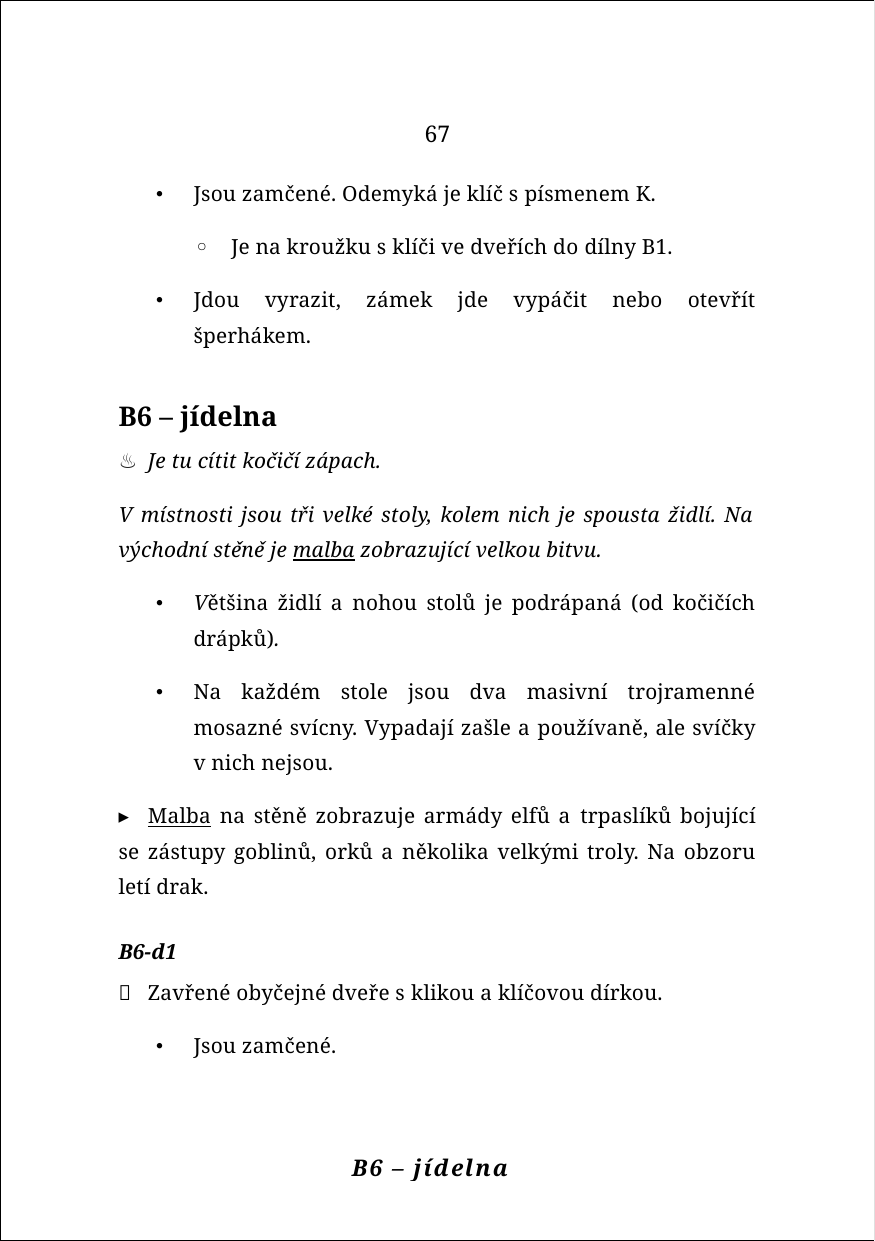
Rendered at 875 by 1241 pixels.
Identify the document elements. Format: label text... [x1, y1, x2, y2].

subtitle B6-d1 [118, 937, 756, 966]
text 🚪 Zavřené obyčejné dveře s⁠ klikou a⁠ klíčovou dírkou. [118, 978, 756, 1006]
text ♨ Je tu cítit kočičí zápach. [118, 446, 756, 475]
list Je na kroužku s⁠ klíči ve dveřích do dílny B1. [193, 232, 756, 261]
text V⁠ místnosti jsou tři velké stoly, kolem nich je spousta židlí. Na východní stěně je malba zobrazující velkou bitvu. [118, 500, 756, 564]
list Jdou vyrazit, zámek jde vypáčit nebo otevřít šperhákem. [156, 285, 756, 349]
list Jsou zamčené. Odemyká je klíč s⁠ písmenem K. [156, 179, 756, 207]
list Na každém stole jsou dva masivní trojramenné mosazné svícny. Vypadají zašle a⁠ používaně, ale svíčky v⁠ nich nejsou. [156, 677, 756, 777]
list Většina židlí a⁠ nohou stolů je podrápaná (od kočičích drápků). [156, 588, 756, 652]
subtitle B6 – jídelna [118, 398, 756, 435]
text ▸ Malba na stěně zobrazuje armády elfů a⁠ trpaslíků bojující se zástupy goblinů, orků a⁠ několika velkými troly. Na obzoru letí drak. [118, 801, 756, 901]
list Jsou zamčené. [156, 1031, 756, 1059]
